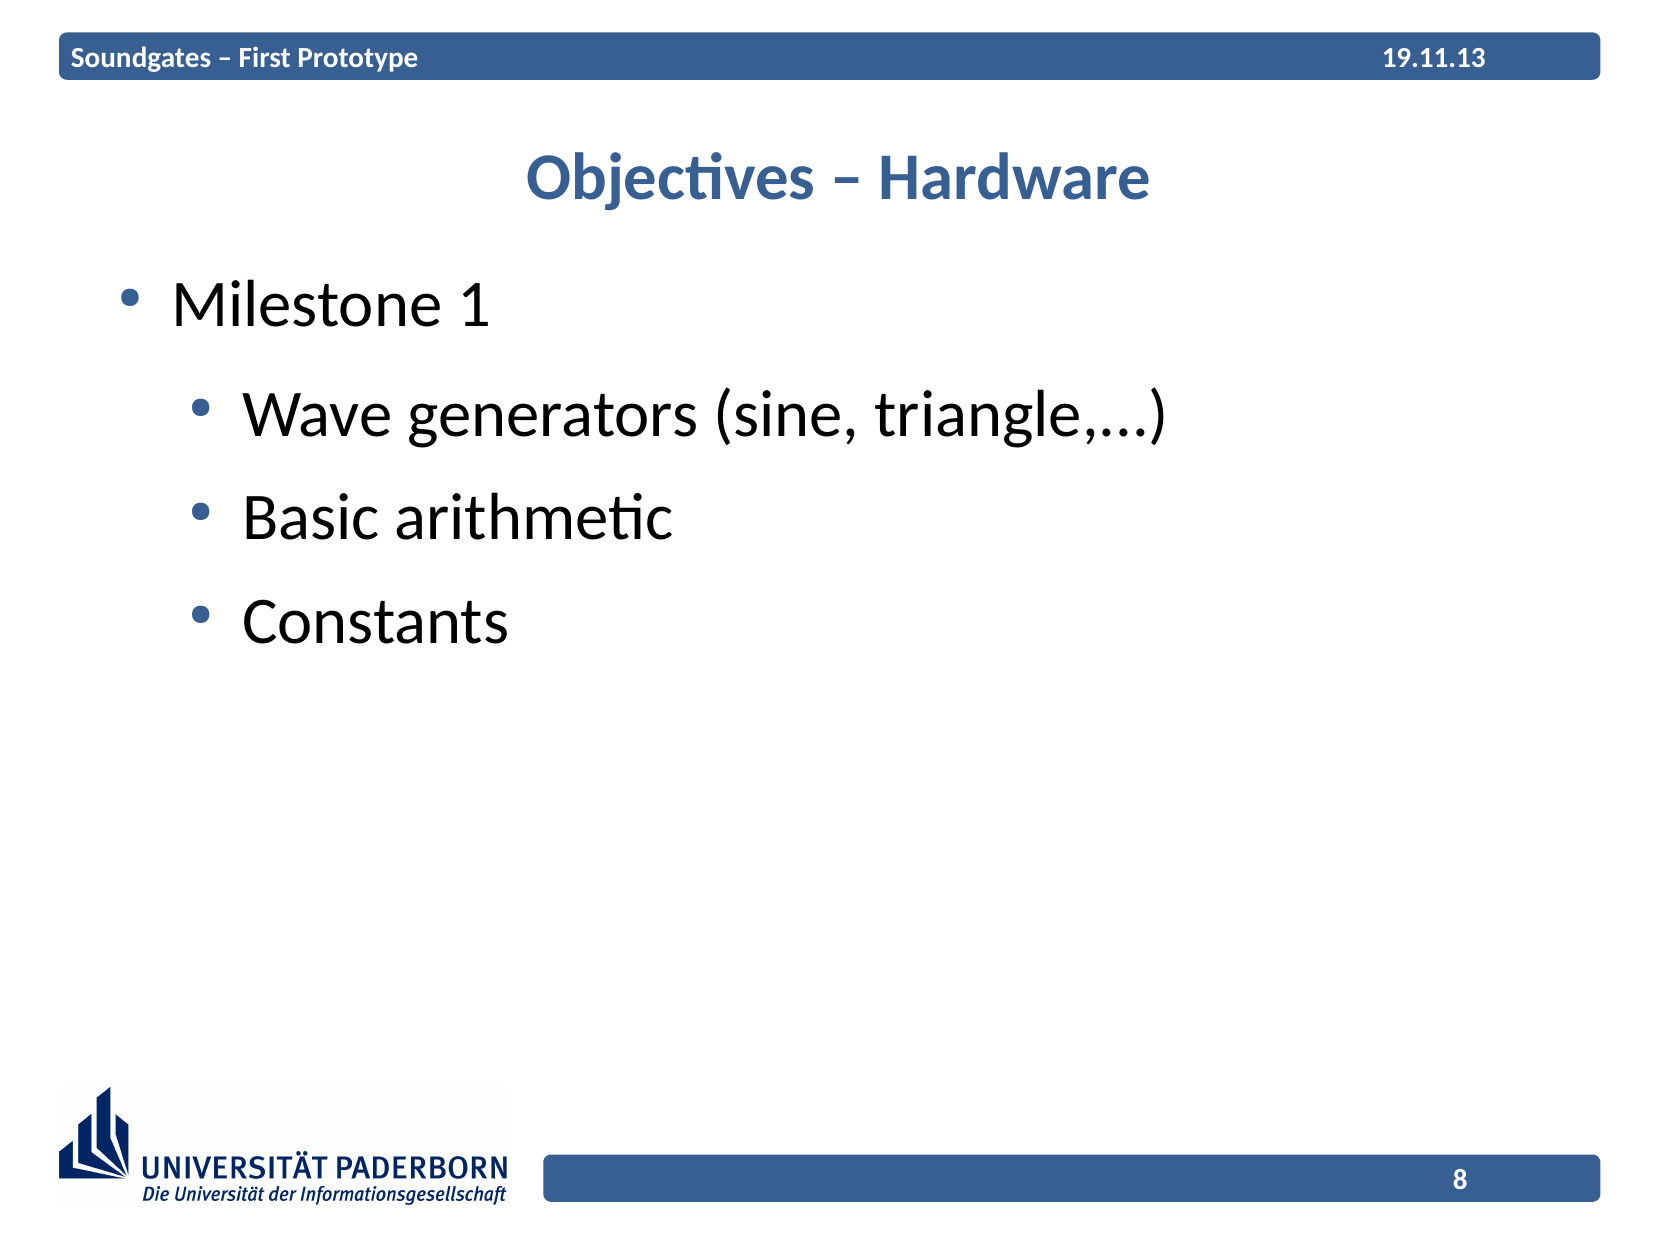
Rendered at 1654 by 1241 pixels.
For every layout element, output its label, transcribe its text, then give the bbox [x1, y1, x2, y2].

text_box [1452, 1154, 1583, 1202]
text_box 19.11.13 [1381, 32, 1583, 80]
list Milestone 1 Wave generators (sine, triangle,...) Basic arithmetic Constants [82, 259, 1595, 980]
title Objectives – Hardware [82, 121, 1595, 225]
text_box Soundgates – First Prototype [70, 32, 1359, 80]
picture [59, 1086, 507, 1205]
